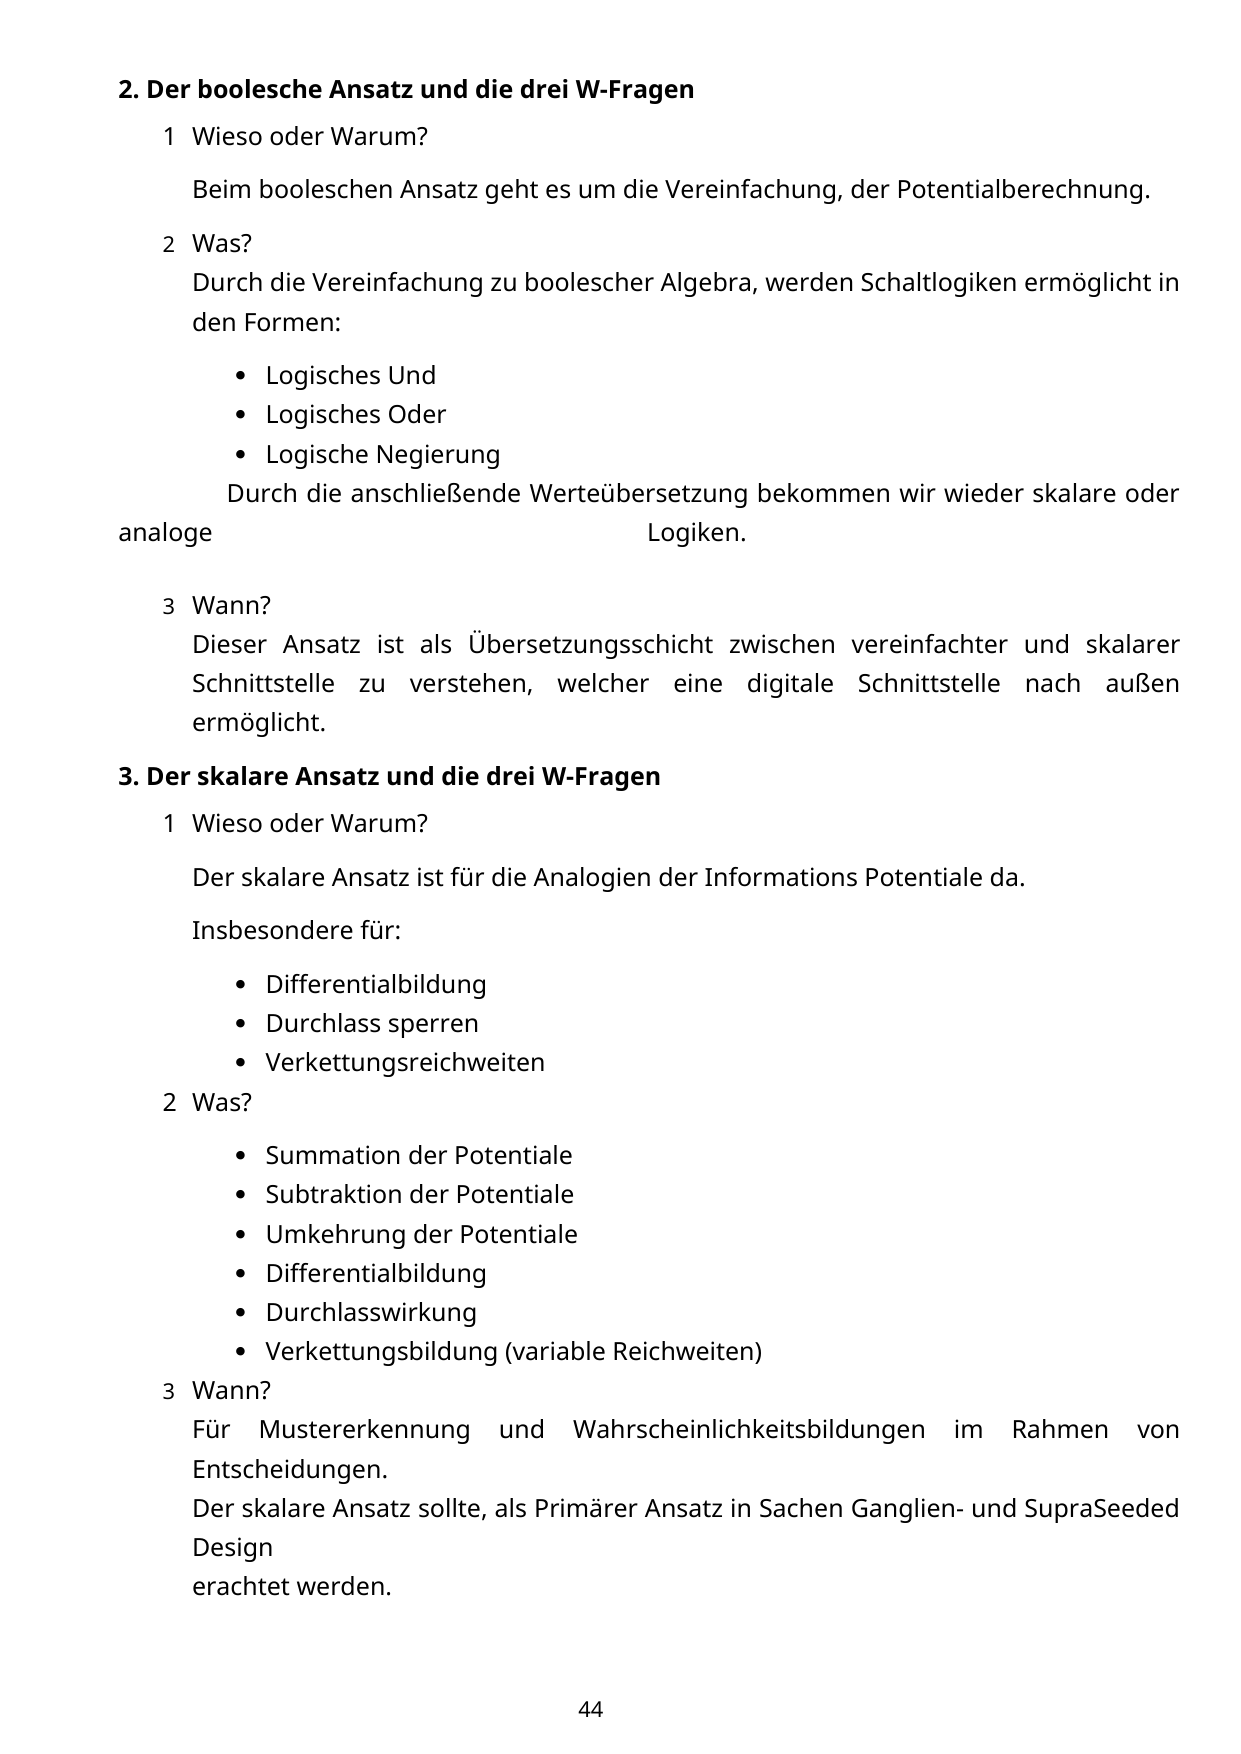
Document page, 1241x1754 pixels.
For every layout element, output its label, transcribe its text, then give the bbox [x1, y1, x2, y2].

subtitle 2. Der boolesche Ansatz und die drei W-Fragen [118, 72, 1181, 106]
text Beim booleschen Ansatz geht es um die Vereinfachung, der Potentialberechnung. [192, 172, 1181, 206]
text Insbesondere für: [192, 913, 1181, 947]
list Summation der Potentiale [236, 1138, 1181, 1172]
list Logisches Und [236, 358, 1181, 392]
list Durchlasswirkung [236, 1294, 1181, 1329]
subtitle 3. Der skalare Ansatz und die drei W-Fragen [118, 758, 1181, 793]
list Verkettungsreichweiten [236, 1045, 1181, 1079]
list Logische Negierung [236, 436, 1181, 470]
list Wieso oder Warum? [162, 805, 1181, 839]
list Was? [162, 1084, 1181, 1118]
list Was? Durch die Vereinfachung zu boolescher Algebra, werden Schaltlogiken ermöglicht in den Formen: [162, 226, 1181, 338]
text Der skalare Ansatz ist für die Analogien der Informations Potentiale da. [192, 859, 1181, 893]
list Wann? Dieser Ansatz ist als Übersetzungsschicht zwischen vereinfachter und skalarer Schnittstelle zu verstehen, welcher eine digitale Schnittstelle nach außen ermöglicht. [162, 587, 1181, 739]
list Durchlass sperren [236, 1006, 1181, 1040]
list Logisches Oder [236, 397, 1181, 431]
list Differentialbildung [236, 1255, 1181, 1289]
list Wieso oder Warum? [162, 118, 1181, 152]
list Subtraktion der Potentiale [236, 1177, 1181, 1211]
list Differentialbildung [236, 967, 1181, 1001]
text Durch die anschließende Werteübersetzung bekommen wir wieder skalare oder analoge Logiken. [118, 476, 1181, 583]
list Wann? Für Mustererkennung und Wahrscheinlichkeitsbildungen im Rahmen von Entscheidungen. Der skalare Ansatz sollte, als Primärer Ansatz in Sachen Ganglien- und SupraSeeded Design erachtet werden. [162, 1373, 1181, 1603]
list Verkettungsbildung (variable Reichweiten) [236, 1334, 1181, 1368]
list Umkehrung der Potentiale [236, 1216, 1181, 1250]
